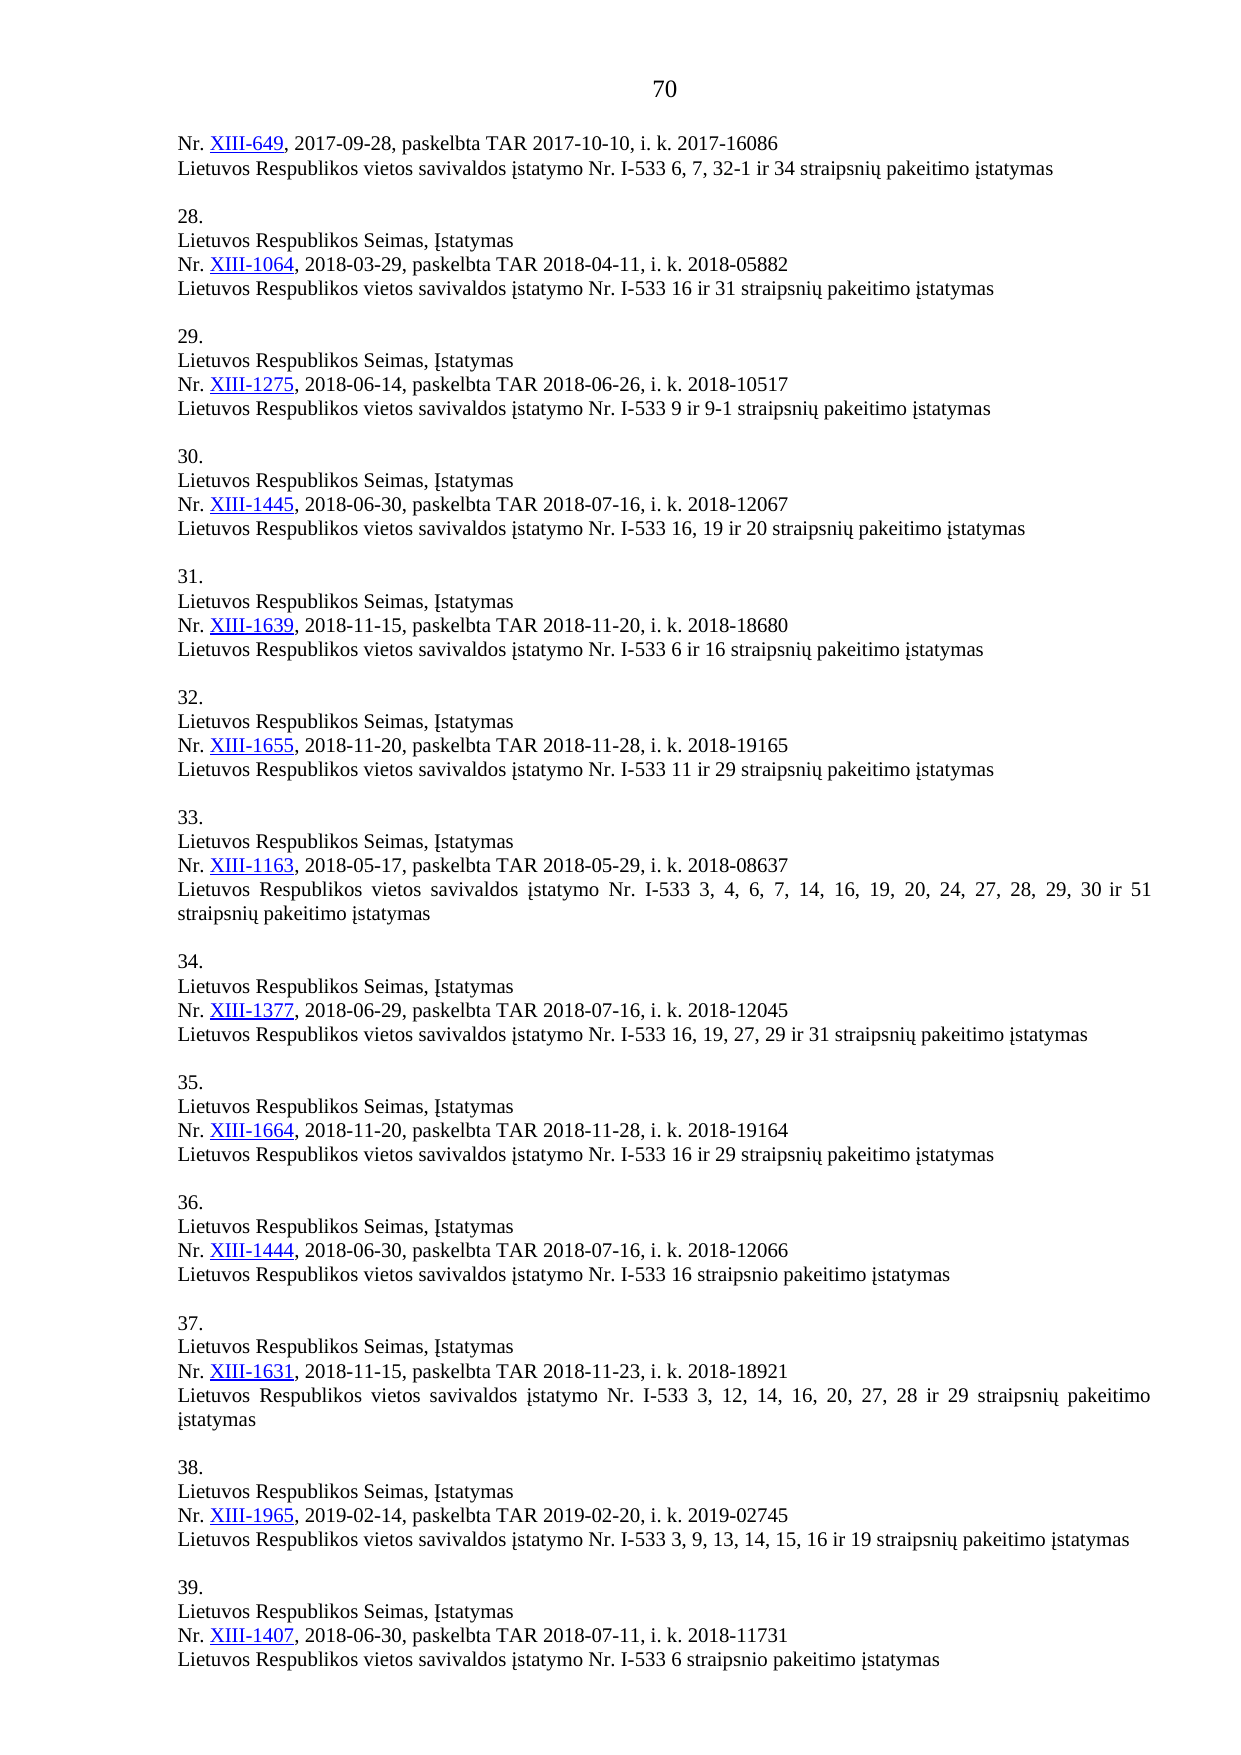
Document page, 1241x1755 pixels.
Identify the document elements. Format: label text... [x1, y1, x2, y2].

text 32. [177, 685, 1152, 709]
text Nr. XIII-1655, 2018-11-20, paskelbta TAR 2018-11-28, i. k. 2018-19165 [177, 733, 1152, 757]
text Lietuvos Respublikos vietos savivaldos įstatymo Nr. I-533 16, 19 ir 20 straipsnių pakeitimo įstatymas [177, 516, 1152, 540]
text Lietuvos Respublikos vietos savivaldos įstatymo Nr. I-533 3, 9, 13, 14, 15, 16 ir 19 straipsnių pakeitimo įstatymas [177, 1527, 1152, 1551]
text Lietuvos Respublikos vietos savivaldos įstatymo Nr. I-533 6, 7, 32-1 ir 34 straipsnių pakeitimo įstatymas [177, 155, 1152, 179]
text Nr. XIII-1377, 2018-06-29, paskelbta TAR 2018-07-16, i. k. 2018-12045 [177, 998, 1152, 1022]
text Lietuvos Respublikos vietos savivaldos įstatymo Nr. I-533 6 ir 16 straipsnių pakeitimo įstatymas [177, 637, 1152, 661]
text Lietuvos Respublikos vietos savivaldos įstatymo Nr. I-533 16, 19, 27, 29 ir 31 straipsnių pakeitimo įstatymas [177, 1022, 1152, 1046]
text Lietuvos Respublikos Seimas, Įstatymas [177, 1214, 1152, 1238]
text Nr. XIII-1445, 2018-06-30, paskelbta TAR 2018-07-16, i. k. 2018-12067 [177, 492, 1152, 516]
text Lietuvos Respublikos vietos savivaldos įstatymo Nr. I-533 9 ir 9-1 straipsnių pakeitimo įstatymas [177, 396, 1152, 420]
text Lietuvos Respublikos Seimas, Įstatymas [177, 588, 1152, 613]
text Nr. XIII-1664, 2018-11-20, paskelbta TAR 2018-11-28, i. k. 2018-19164 [177, 1118, 1152, 1142]
text Lietuvos Respublikos vietos savivaldos įstatymo Nr. I-533 16 ir 29 straipsnių pakeitimo įstatymas [177, 1142, 1152, 1166]
text Nr. XIII-1064, 2018-03-29, paskelbta TAR 2018-04-11, i. k. 2018-05882 [177, 252, 1152, 276]
text Nr. XIII-1275, 2018-06-14, paskelbta TAR 2018-06-26, i. k. 2018-10517 [177, 372, 1152, 396]
text Nr. XIII-1631, 2018-11-15, paskelbta TAR 2018-11-23, i. k. 2018-18921 [177, 1358, 1152, 1383]
text Nr. XIII-649, 2017-09-28, paskelbta TAR 2017-10-10, i. k. 2017-16086 [177, 131, 1152, 155]
text 35. [177, 1070, 1152, 1094]
text Lietuvos Respublikos Seimas, Įstatymas [177, 709, 1152, 733]
text Lietuvos Respublikos Seimas, Įstatymas [177, 228, 1152, 252]
text Lietuvos Respublikos vietos savivaldos įstatymo Nr. I-533 3, 4, 6, 7, 14, 16, 19, 20, 24, 27, 28, 29, 30 ir 51 straipsnių pakeitimo įstatymas [177, 877, 1152, 925]
text 31. [177, 564, 1152, 588]
text 28. [177, 203, 1152, 228]
text Nr. XIII-1407, 2018-06-30, paskelbta TAR 2018-07-11, i. k. 2018-11731 [177, 1623, 1152, 1647]
text Lietuvos Respublikos vietos savivaldos įstatymo Nr. I-533 6 straipsnio pakeitimo įstatymas [177, 1647, 1152, 1671]
text 29. [177, 324, 1152, 348]
text 39. [177, 1575, 1152, 1599]
text Lietuvos Respublikos Seimas, Įstatymas [177, 1599, 1152, 1623]
text 34. [177, 949, 1152, 973]
text Lietuvos Respublikos vietos savivaldos įstatymo Nr. I-533 11 ir 29 straipsnių pakeitimo įstatymas [177, 757, 1152, 781]
text Nr. XIII-1163, 2018-05-17, paskelbta TAR 2018-05-29, i. k. 2018-08637 [177, 853, 1152, 877]
text Lietuvos Respublikos vietos savivaldos įstatymo Nr. I-533 3, 12, 14, 16, 20, 27, 28 ir 29 straipsnių pakeitimo įstatymas [177, 1383, 1152, 1431]
text Lietuvos Respublikos vietos savivaldos įstatymo Nr. I-533 16 ir 31 straipsnių pakeitimo įstatymas [177, 276, 1152, 300]
text 38. [177, 1455, 1152, 1479]
text 33. [177, 805, 1152, 829]
text Nr. XIII-1965, 2019-02-14, paskelbta TAR 2019-02-20, i. k. 2019-02745 [177, 1503, 1152, 1527]
text Nr. XIII-1639, 2018-11-15, paskelbta TAR 2018-11-20, i. k. 2018-18680 [177, 613, 1152, 637]
text Lietuvos Respublikos Seimas, Įstatymas [177, 1479, 1152, 1503]
text Lietuvos Respublikos Seimas, Įstatymas [177, 1334, 1152, 1358]
text Lietuvos Respublikos vietos savivaldos įstatymo Nr. I-533 16 straipsnio pakeitimo įstatymas [177, 1262, 1152, 1286]
text 36. [177, 1190, 1152, 1214]
text Lietuvos Respublikos Seimas, Įstatymas [177, 829, 1152, 853]
text Lietuvos Respublikos Seimas, Įstatymas [177, 348, 1152, 372]
text Nr. XIII-1444, 2018-06-30, paskelbta TAR 2018-07-16, i. k. 2018-12066 [177, 1238, 1152, 1262]
text Lietuvos Respublikos Seimas, Įstatymas [177, 468, 1152, 492]
text Lietuvos Respublikos Seimas, Įstatymas [177, 1094, 1152, 1118]
text Lietuvos Respublikos Seimas, Įstatymas [177, 973, 1152, 998]
text 37. [177, 1310, 1152, 1334]
text 30. [177, 444, 1152, 468]
